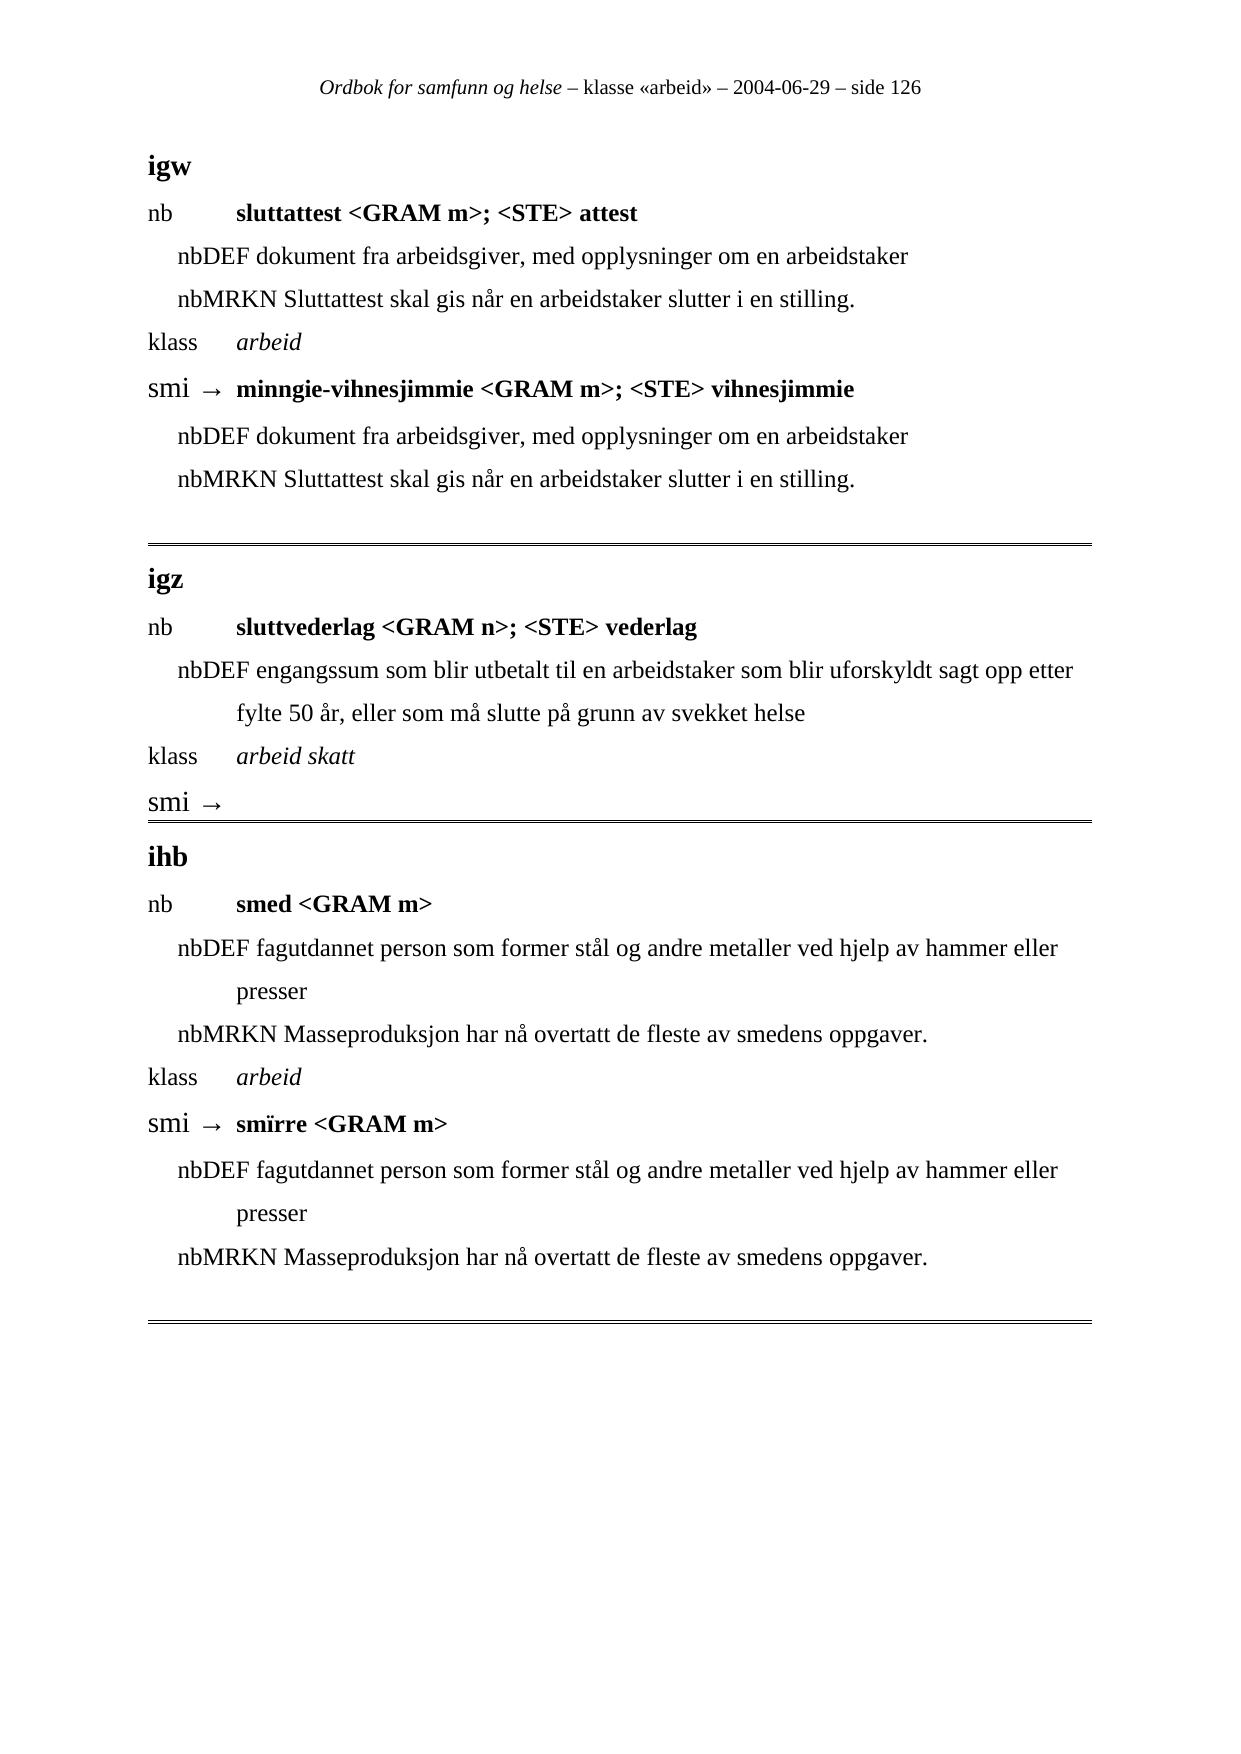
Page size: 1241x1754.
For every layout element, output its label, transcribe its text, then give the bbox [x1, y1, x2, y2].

text nbMRKN Masseproduksjon har nå overtatt de fleste av smedens oppgaver. [177, 1242, 1092, 1270]
text nb sluttattest <GRAM m>; <STE> attest [148, 198, 1092, 227]
text smi → minngie-vihnesjimmie <GRAM m>; <STE> vihnesjimmie [148, 370, 1092, 404]
text ihb [148, 839, 1092, 873]
text smi → [148, 784, 1092, 820]
text smi → smïrre <GRAM m> [148, 1105, 1092, 1139]
text nbMRKN Masseproduksjon har nå overtatt de fleste av smedens oppgaver. [177, 1019, 1092, 1048]
text nbDEF engangssum som blir utbetalt til en arbeidstaker som blir uforskyldt sagt opp etter fylte 50 år, eller som må slutte på grunn av svekket helse [177, 655, 1092, 727]
text klass arbeid [148, 327, 1092, 356]
text nbDEF fagutdannet person som former stål og andre metaller ved hjelp av hammer eller presser [177, 1155, 1092, 1227]
text nbDEF dokument fra arbeidsgiver, med opplysninger om en arbeidstaker [177, 241, 1092, 270]
text klass arbeid [148, 1062, 1092, 1091]
text nbMRKN Sluttattest skal gis når en arbeidstaker slutter i en stilling. [177, 284, 1092, 313]
text nbMRKN Sluttattest skal gis når en arbeidstaker slutter i en stilling. [177, 464, 1092, 493]
text nbDEF dokument fra arbeidsgiver, med opplysninger om en arbeidstaker [177, 421, 1092, 449]
text igw [148, 148, 1092, 181]
text nbDEF fagutdannet person som former stål og andre metaller ved hjelp av hammer eller presser [177, 933, 1092, 1004]
text nb smed <GRAM m> [148, 889, 1092, 918]
text igz [148, 562, 1092, 595]
text nb sluttvederlag <GRAM n>; <STE> vederlag [148, 612, 1092, 641]
text klass arbeid skatt [148, 741, 1092, 770]
